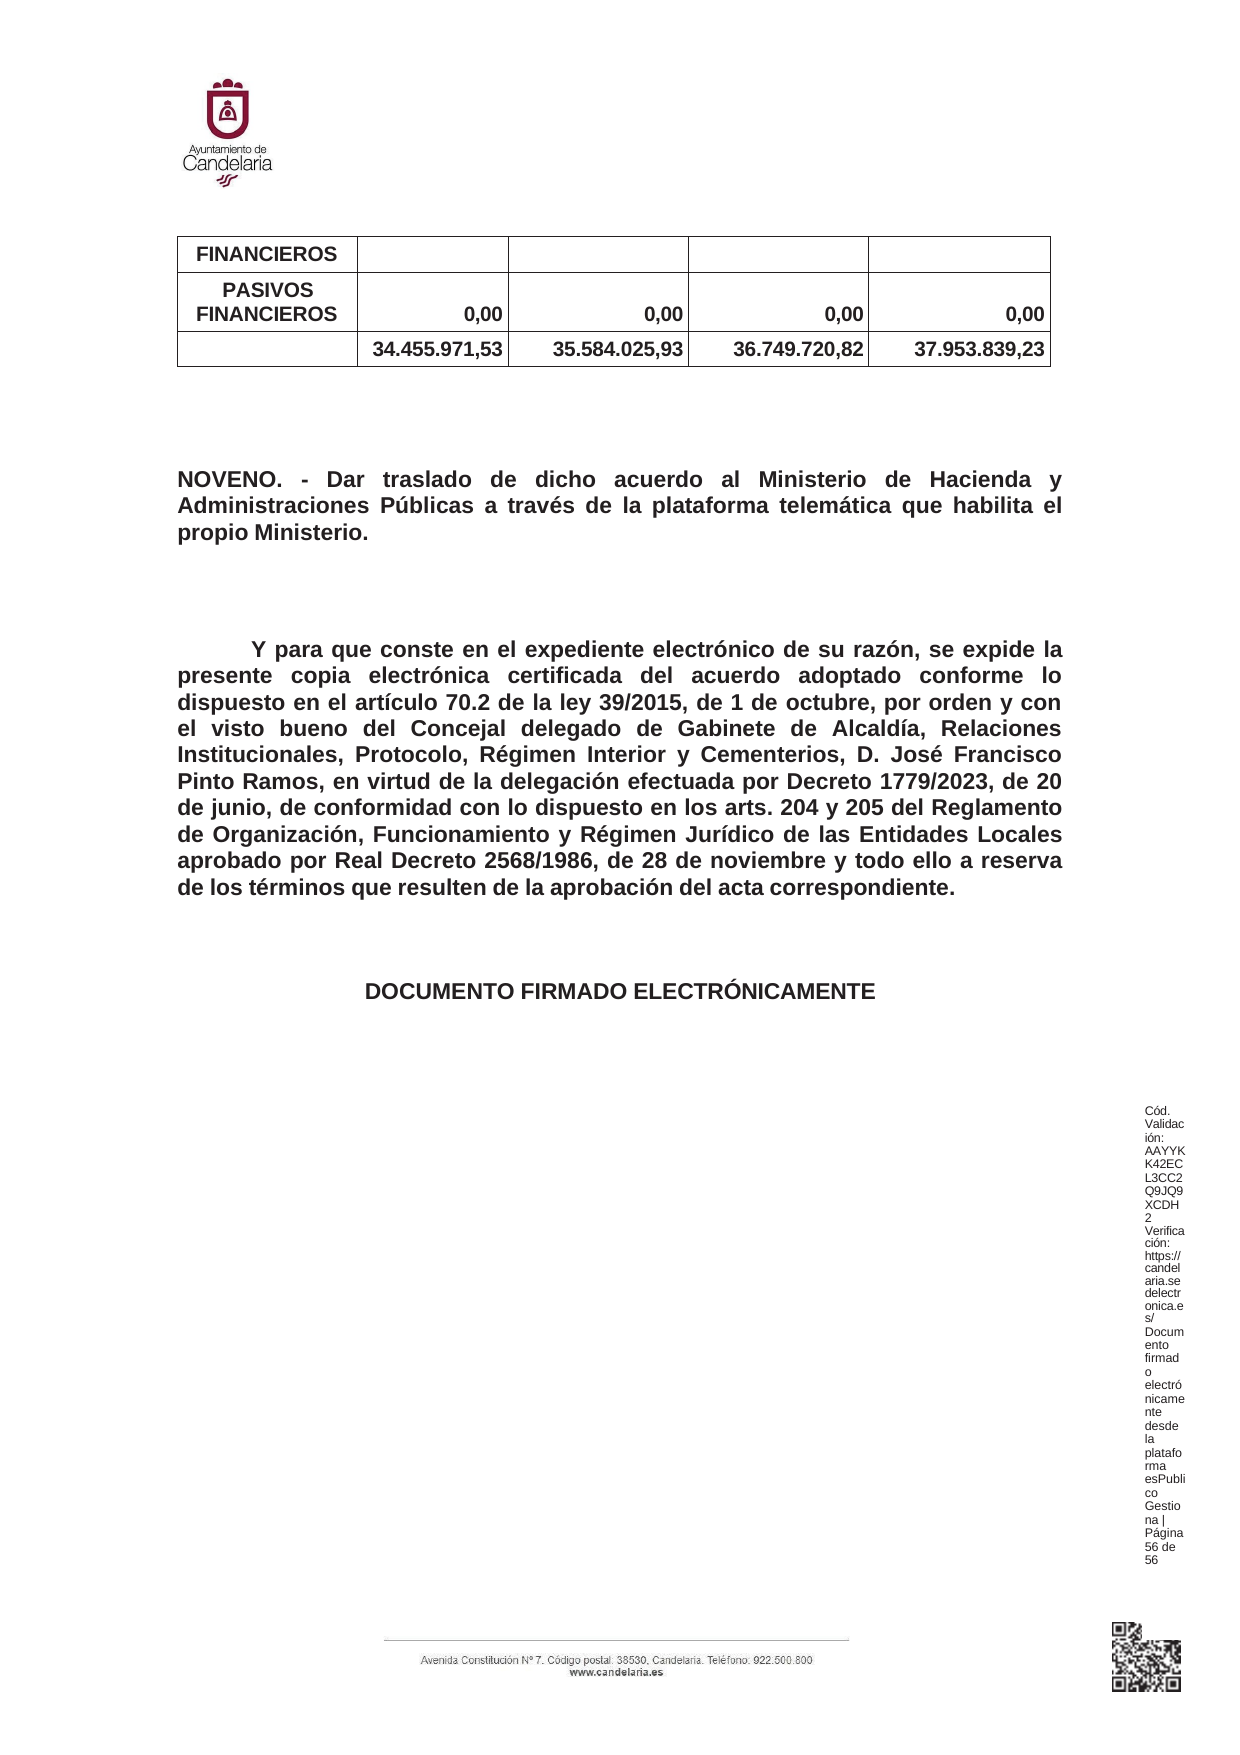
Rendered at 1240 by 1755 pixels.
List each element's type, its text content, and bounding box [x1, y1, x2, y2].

text NOVENO. - Dar traslado de dicho acuerdo al Ministerio de Hacienda y Administraciones Públicas a través de la plataforma telemática que habilita el propio Ministerio. [177, 466, 1063, 545]
table_cell 0,00 [509, 273, 688, 331]
table_cell 0,00 [689, 273, 868, 331]
table_header [358, 237, 508, 271]
text [1142, 1103, 1186, 1640]
table_header [689, 237, 868, 271]
table_cell 34.455.971,53 [358, 332, 508, 366]
text Y para que conste en el expediente electrónico de su razón, se expide la presente copia electrónica certificada del acuerdo adoptado conforme lo dispuesto en el artículo 70.2 de la ley 39/2015, de 1 de octubre, por orden y con el visto bueno del Concejal delegado de Gabinete de Alcaldía, Relaciones Institucionales, Protocolo, Régimen Interior y Cementerios, D. José Francisco Pinto Ramos, en virtud de la delegación efectuada por Decreto 1779/2023, de 20 de junio, de conformidad con lo dispuesto en los arts. 204 y 205 del Reglamento de Organización, Funcionamiento y Régimen Jurídico de las Entidades Locales aprobado por Real Decreto 2568/1986, de 28 de noviembre y todo ello a reserva de los términos que resulten de la aprobación del acta correspondiente. [177, 636, 1062, 900]
table_cell PASIVOS FINANCIEROS [178, 273, 357, 331]
table_cell 35.584.025,93 [509, 332, 688, 366]
table_cell 0,00 [869, 273, 1050, 331]
table_header [509, 237, 688, 271]
text DOCUMENTO FIRMADO ELECTRÓNICAMENTE [160, 978, 1080, 1004]
table_cell [178, 332, 357, 366]
table_cell 37.953.839,23 [869, 332, 1050, 366]
table_cell 0,00 [358, 273, 508, 331]
table_header [869, 237, 1050, 271]
table_header FINANCIEROS [178, 237, 357, 271]
text Verificación: https://candelaria.sedelectronica.es/ [1144, 1225, 1186, 1325]
table_cell 36.749.720,82 [689, 332, 868, 366]
text Cód. Validación: AAYYKK42ECL3CC2Q9JQ9XCDH2 [1144, 1104, 1186, 1225]
text Documento firmado electrónicamente desde la plataforma esPublico Gestiona | Página 56 de 56 [1144, 1325, 1186, 1567]
